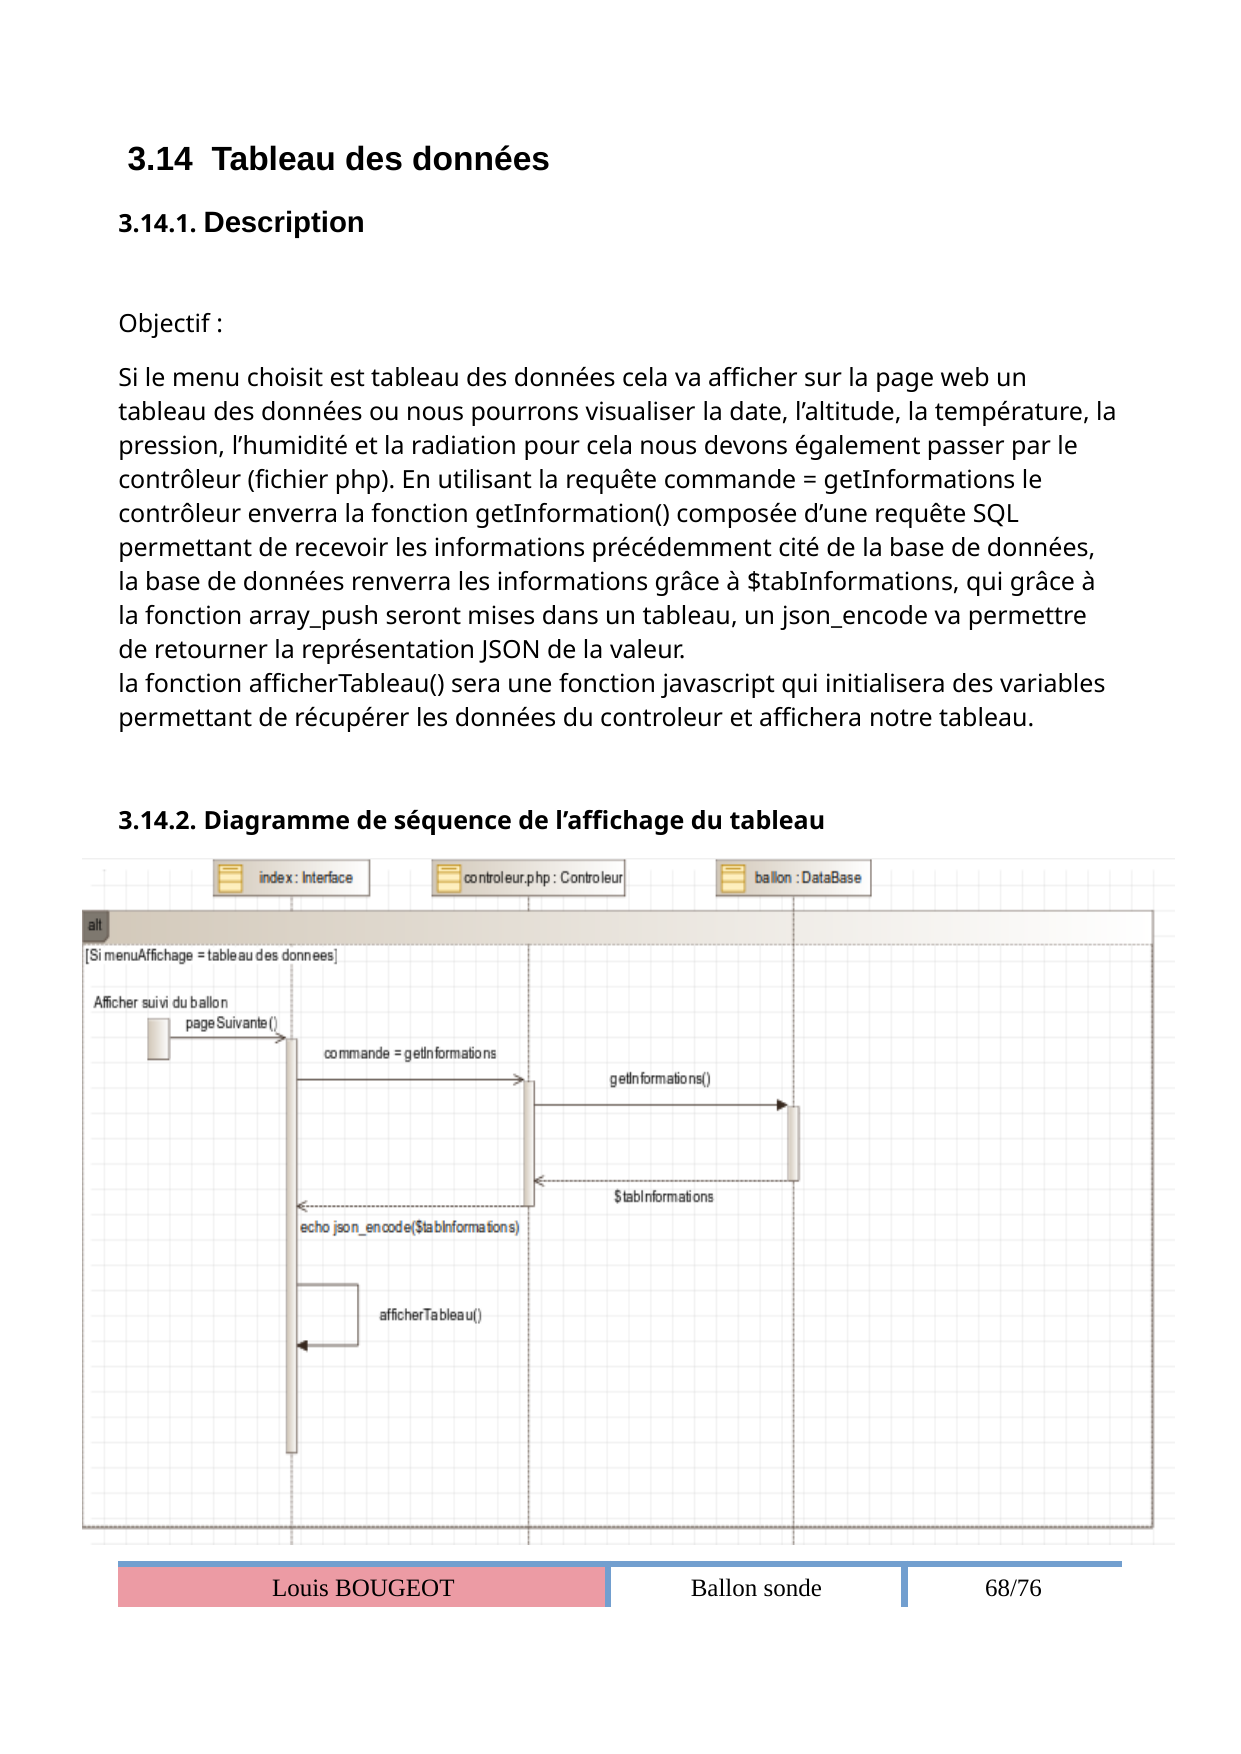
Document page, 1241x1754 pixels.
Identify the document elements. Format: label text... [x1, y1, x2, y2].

subtitle Tableau des données [118, 139, 1122, 178]
picture [82, 858, 1175, 1545]
subtitle Diagramme de séquence de l’affichage du tableau [118, 802, 1122, 837]
subtitle Description [118, 205, 1122, 239]
text Si le menu choisit est tableau des données cela va afficher sur la page web un tableau des données ou nous pourrons visualiser la date, l’altitude, la température, la pression, l’humidité et la radiation pour cela nous devons également passer par le contrôleur (fichier php). En utilisant la requête commande = getInformations le contrôleur enverra la fonction getInformation() composée d’une requête SQL permettant de recevoir les informations précédemment cité de la base de données, la base de données renverra les informations grâce à $tabInformations, qui grâce à la fonction array_push seront mises dans un tableau, un json_encode va permettre de retourner la représentation JSON de la valeur. [118, 359, 1122, 666]
text Objectif : [118, 306, 1122, 340]
text la fonction afficherTableau() sera une fonction javascript qui initialisera des variables permettant de récupérer les données du controleur et affichera notre tableau. [118, 666, 1122, 734]
